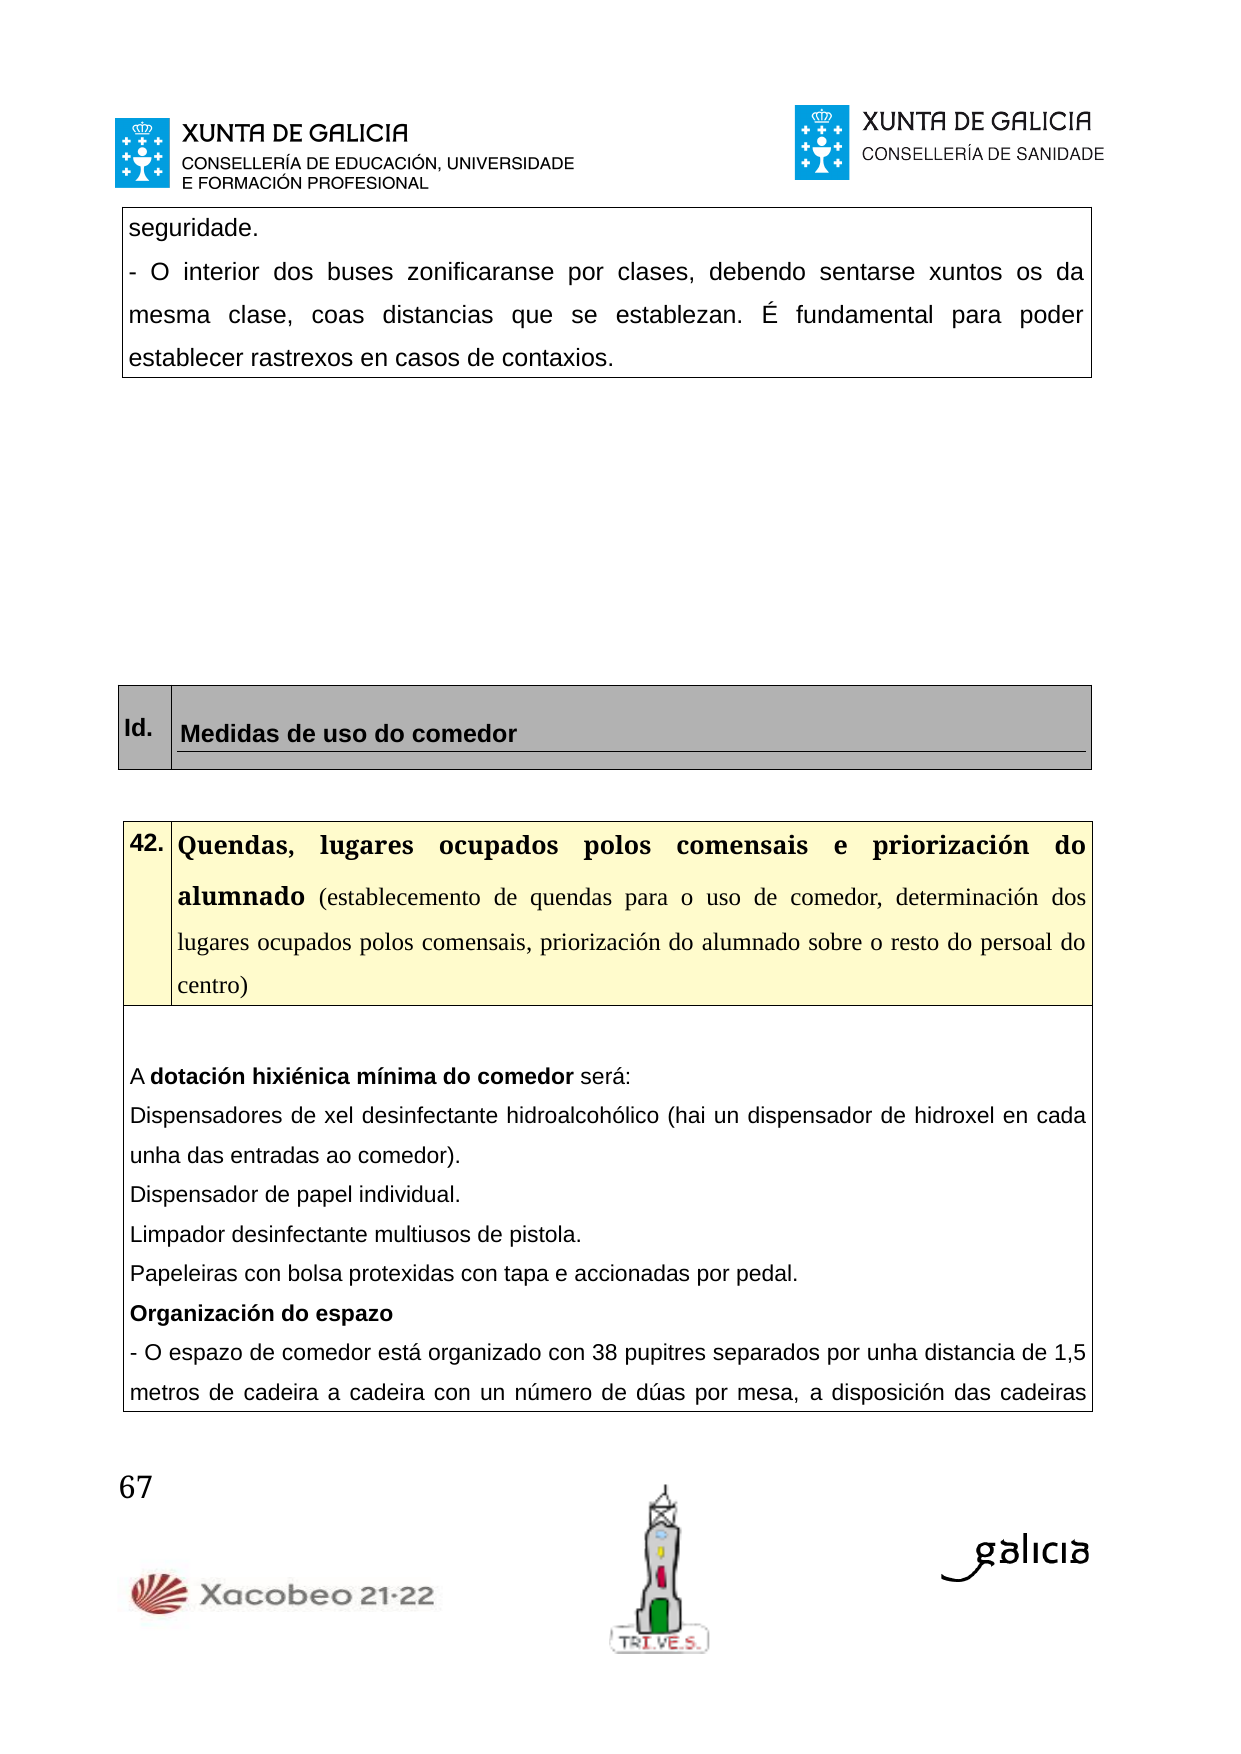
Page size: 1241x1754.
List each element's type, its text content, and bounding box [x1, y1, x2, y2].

picture [834, 143, 841, 150]
picture [834, 126, 841, 134]
table_header Medidas de uso do comedor [172, 686, 1091, 769]
table_header Quendas, lugares ocupados polos comensais e priorización do alumnado (establecemento de quendas para o uso de comedor, determinación dos lugares ocupados polos comensais, priorización do alumnado sobre o resto do persoal do centro) [172, 822, 1092, 1005]
picture [123, 168, 130, 175]
picture [139, 148, 146, 155]
picture [155, 168, 162, 175]
picture [941, 1533, 1089, 1582]
picture [123, 153, 130, 160]
picture [115, 118, 574, 189]
picture [818, 126, 825, 134]
picture [802, 159, 809, 167]
picture [813, 148, 830, 172]
picture [802, 126, 809, 134]
picture [117, 1508, 449, 1679]
picture [123, 138, 130, 145]
picture [155, 153, 162, 160]
picture [802, 143, 809, 150]
picture [139, 138, 146, 145]
table_cell A dotación hixiénica mínima do comedor será: Dispensadores de xel desinfectante hidroalcohólico (hai un dispensador de hidroxel en cada unha das entradas ao comedor). Dispensador de papel individual. Limpador desinfectante multiusos de pistola. Papeleiras con bolsa protexidas con tapa e accionadas por pedal. Organización do espazo - O espazo de comedor está organizado con 38 pupitres separados por unha distancia de 1,5 metros de cadeira a cadeira con un número de dúas por mesa, a disposición das cadeiras [124, 1006, 1092, 1411]
picture [609, 1483, 710, 1654]
picture [834, 159, 841, 167]
picture [818, 137, 826, 145]
table_cell seguridade. - O interior dos buses zonificaranse por clases, debendo sentarse xuntos os da mesma clase, coas distancias que se establezan. É fundamental para poder establecer rastrexos en casos de contaxios. [123, 208, 1091, 377]
table_header Id. [119, 686, 171, 769]
picture [155, 138, 162, 144]
table_header 42. [124, 822, 171, 1005]
picture [850, 105, 1104, 180]
picture [134, 158, 151, 180]
